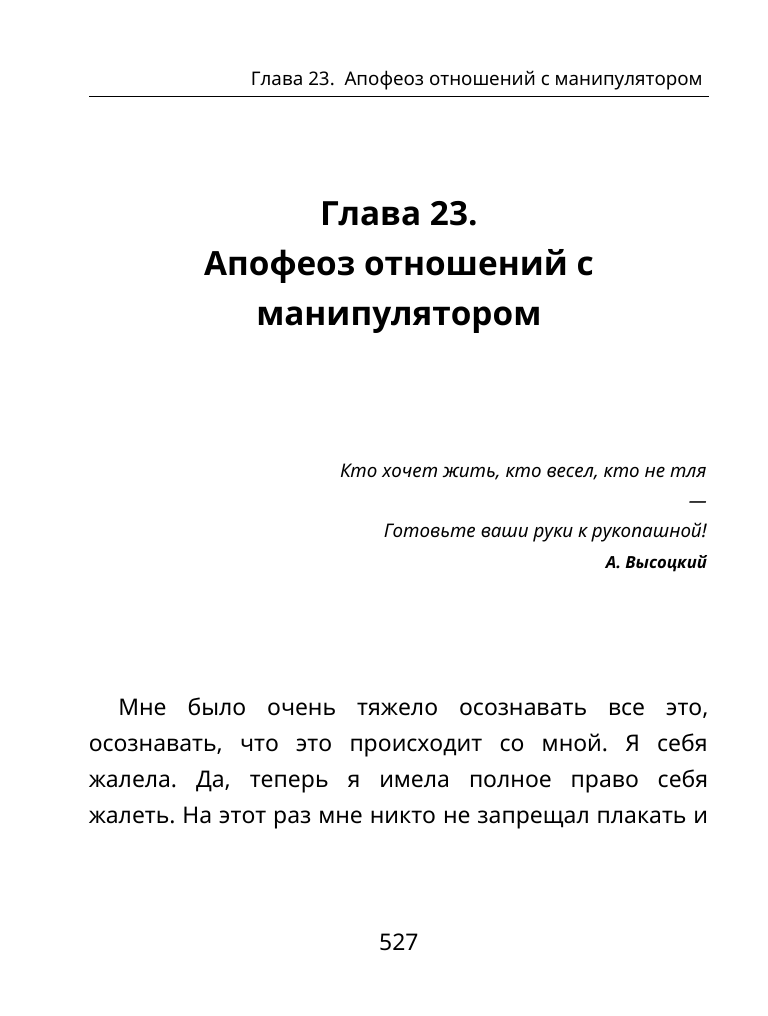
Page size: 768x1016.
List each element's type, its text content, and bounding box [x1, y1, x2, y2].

subtitle Глава 23. Апофеоз отношений с манипулятором [88, 185, 709, 335]
text Мне было очень тяжело осознавать все это, осознавать, что это происходит со мной. Я себя жалела. Да, теперь я имела полное право себя жалеть. На этот раз мне никто не запрещал плакать и [88, 691, 709, 830]
text А. Высоцкий [148, 543, 709, 573]
text Готовьте ваши руки к рукопашной! [325, 513, 709, 543]
text Кто хочет жить, кто весел, кто не тля — [325, 453, 709, 513]
